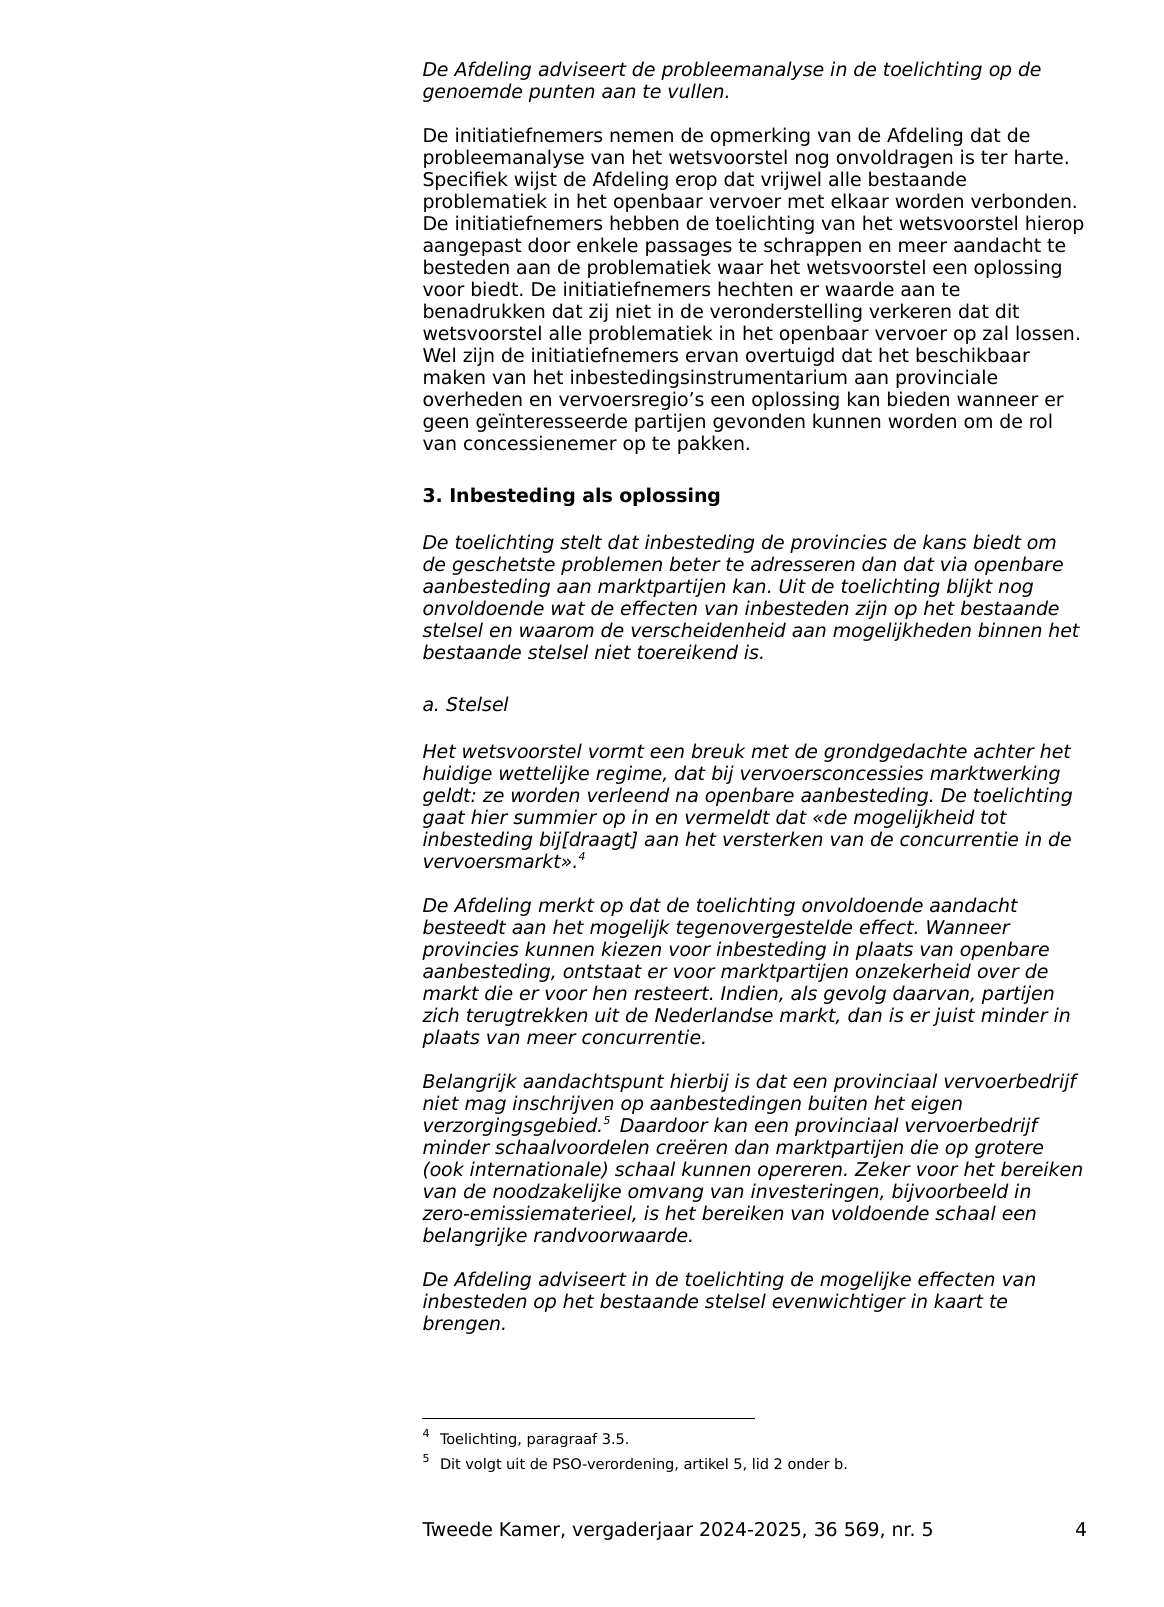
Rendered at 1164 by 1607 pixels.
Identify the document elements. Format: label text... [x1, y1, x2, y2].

subtitle a. Stelsel [422, 694, 1087, 716]
text De toelichting stelt dat inbesteding de provincies de kans biedt om de geschetste problemen beter te adresseren dan dat via openbare aanbesteding aan marktpartijen kan. Uit de toelichting blijkt nog onvoldoende wat de effecten van inbesteden zijn op het bestaande stelsel en waarom de verscheidenheid aan mogelijkheden binnen het bestaande stelsel niet toereikend is. [422, 532, 1087, 664]
subtitle 3. Inbesteding als oplossing [422, 485, 1087, 507]
text Dit volgt uit de PSO-verordening, artikel 5, lid 2 onder b. [422, 1452, 1087, 1474]
text Het wetsvoorstel vormt een breuk met de grondgedachte achter het huidige wettelijke regime, dat bij vervoersconcessies marktwerking geldt: ze worden verleend na openbare aanbesteding. De toelichting gaat hier summier op in en vermeldt dat «de mogelijkheid tot inbesteding bij[draagt] aan het versterken van de concurrentie in de vervoersmarkt». [422, 741, 1087, 873]
text De Afdeling adviseert de probleemanalyse in de toelichting op de genoemde punten aan te vullen. [422, 59, 1087, 103]
text Belangrijk aandachtspunt hierbij is dat een provinciaal vervoerbedrijf niet mag inschrijven op aanbestedingen buiten het eigen verzorgingsgebied. Daardoor kan een provinciaal vervoerbedrijf minder schaalvoordelen creëren dan marktpartijen die op grotere (ook internationale) schaal kunnen opereren. Zeker voor het bereiken van de noodzakelijke omvang van investeringen, bijvoorbeeld in zero-emissiematerieel, is het bereiken van voldoende schaal een belangrijke randvoorwaarde. [422, 1071, 1087, 1247]
text De initiatiefnemers nemen de opmerking van de Afdeling dat de probleemanalyse van het wetsvoorstel nog onvoldragen is ter harte. Specifiek wijst de Afdeling erop dat vrijwel alle bestaande problematiek in het openbaar vervoer met elkaar worden verbonden. De initiatiefnemers hebben de toelichting van het wetsvoorstel hierop aangepast door enkele passages te schrappen en meer aandacht te besteden aan de problematiek waar het wetsvoorstel een oplossing voor biedt. De initiatiefnemers hechten er waarde aan te benadrukken dat zij niet in de veronderstelling verkeren dat dit wetsvoorstel alle problematiek in het openbaar vervoer op zal lossen. Wel zijn de initiatiefnemers ervan overtuigd dat het beschikbaar maken van het inbestedingsinstrumentarium aan provinciale overheden en vervoersregio’s een oplossing kan bieden wanneer er geen geïnteresseerde partijen gevonden kunnen worden om de rol van concessienemer op te pakken. [422, 125, 1087, 455]
text De Afdeling merkt op dat de toelichting onvoldoende aandacht besteedt aan het mogelijk tegenovergestelde effect. Wanneer provincies kunnen kiezen voor inbesteding in plaats van openbare aanbesteding, ontstaat er voor marktpartijen onzekerheid over de markt die er voor hen resteert. Indien, als gevolg daarvan, partijen zich terugtrekken uit de Nederlandse markt, dan is er juist minder in plaats van meer concurrentie. [422, 895, 1087, 1049]
text Toelichting, paragraaf 3.5. [422, 1427, 1087, 1449]
text De Afdeling adviseert in de toelichting de mogelijke effecten van inbesteden op het bestaande stelsel evenwichtiger in kaart te brengen. [422, 1269, 1087, 1335]
